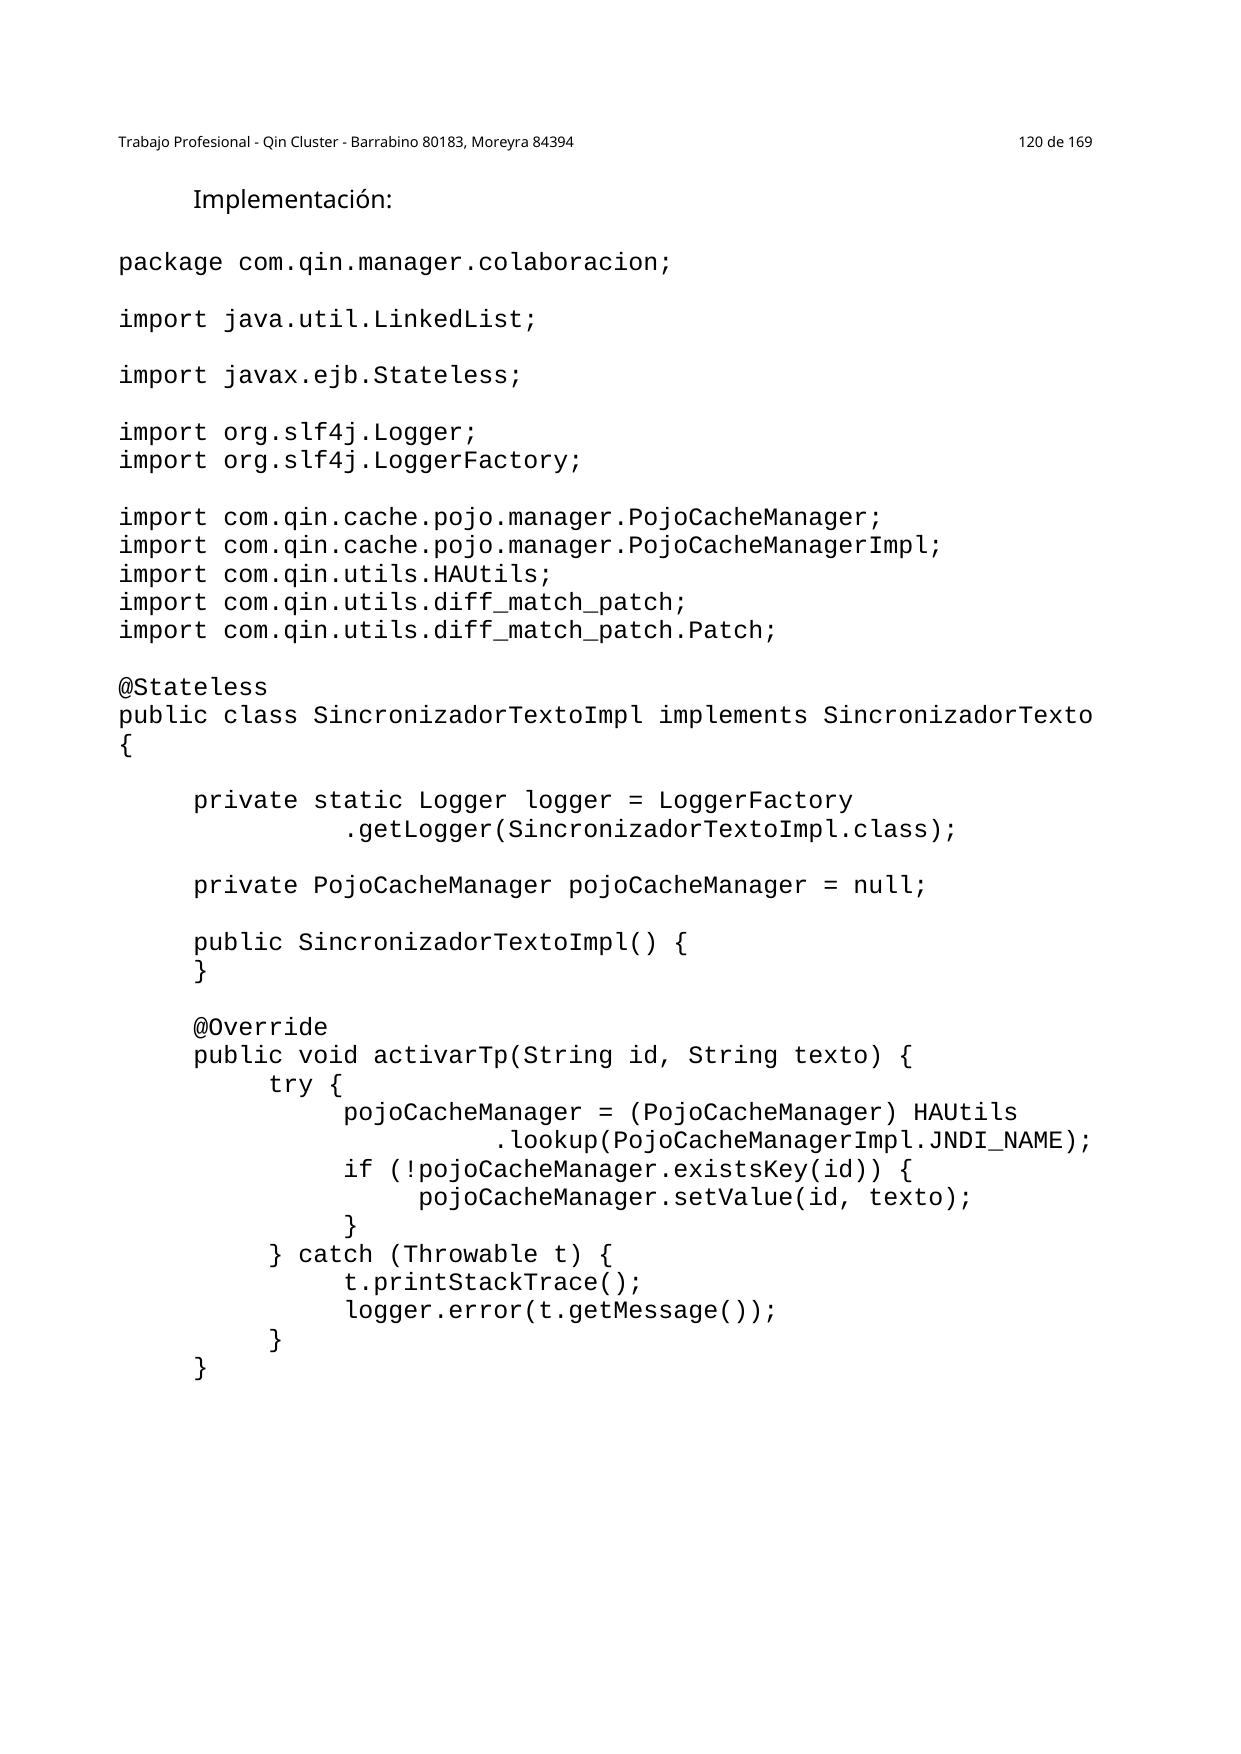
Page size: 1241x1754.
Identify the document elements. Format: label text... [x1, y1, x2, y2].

text import com.qin.utils.diff_match_patch.Patch; [118, 618, 1122, 646]
text logger.error(t.getMessage()); [118, 1298, 1122, 1326]
text @Stateless [118, 675, 1122, 703]
text pojoCacheManager.setValue(id, texto); [118, 1185, 1122, 1213]
text } [118, 1355, 1122, 1383]
text import org.slf4j.Logger; [118, 420, 1122, 448]
text public class SincronizadorTextoImpl implements SincronizadorTexto { [118, 703, 1122, 760]
text .lookup(PojoCacheManagerImpl.JNDI_NAME); [118, 1128, 1122, 1156]
text import com.qin.utils.HAUtils; [118, 561, 1122, 590]
text private static Logger logger = LoggerFactory [118, 788, 1122, 816]
text .getLogger(SincronizadorTextoImpl.class); [118, 816, 1122, 845]
text } [118, 1213, 1122, 1241]
text @Override [118, 1015, 1122, 1043]
text import com.qin.cache.pojo.manager.PojoCacheManagerImpl; [118, 533, 1122, 561]
text import javax.ejb.Stateless; [118, 363, 1122, 391]
text import com.qin.cache.pojo.manager.PojoCacheManager; [118, 505, 1122, 533]
text } [118, 1326, 1122, 1355]
text } catch (Throwable t) { [118, 1241, 1122, 1270]
text package com.qin.manager.colaboracion; [118, 250, 1122, 278]
text public void activarTp(String id, String texto) { [118, 1043, 1122, 1071]
text import org.slf4j.LoggerFactory; [118, 448, 1122, 476]
text public SincronizadorTextoImpl() { [118, 930, 1122, 958]
text } [118, 958, 1122, 986]
text import com.qin.utils.diff_match_patch; [118, 590, 1122, 618]
text t.printStackTrace(); [118, 1270, 1122, 1298]
text private PojoCacheManager pojoCacheManager = null; [118, 873, 1122, 901]
text pojoCacheManager = (PojoCacheManager) HAUtils [118, 1100, 1122, 1128]
text import java.util.LinkedList; [118, 306, 1122, 335]
text Implementación: [118, 182, 1122, 216]
text try { [118, 1071, 1122, 1100]
text if (!pojoCacheManager.existsKey(id)) { [118, 1156, 1122, 1185]
